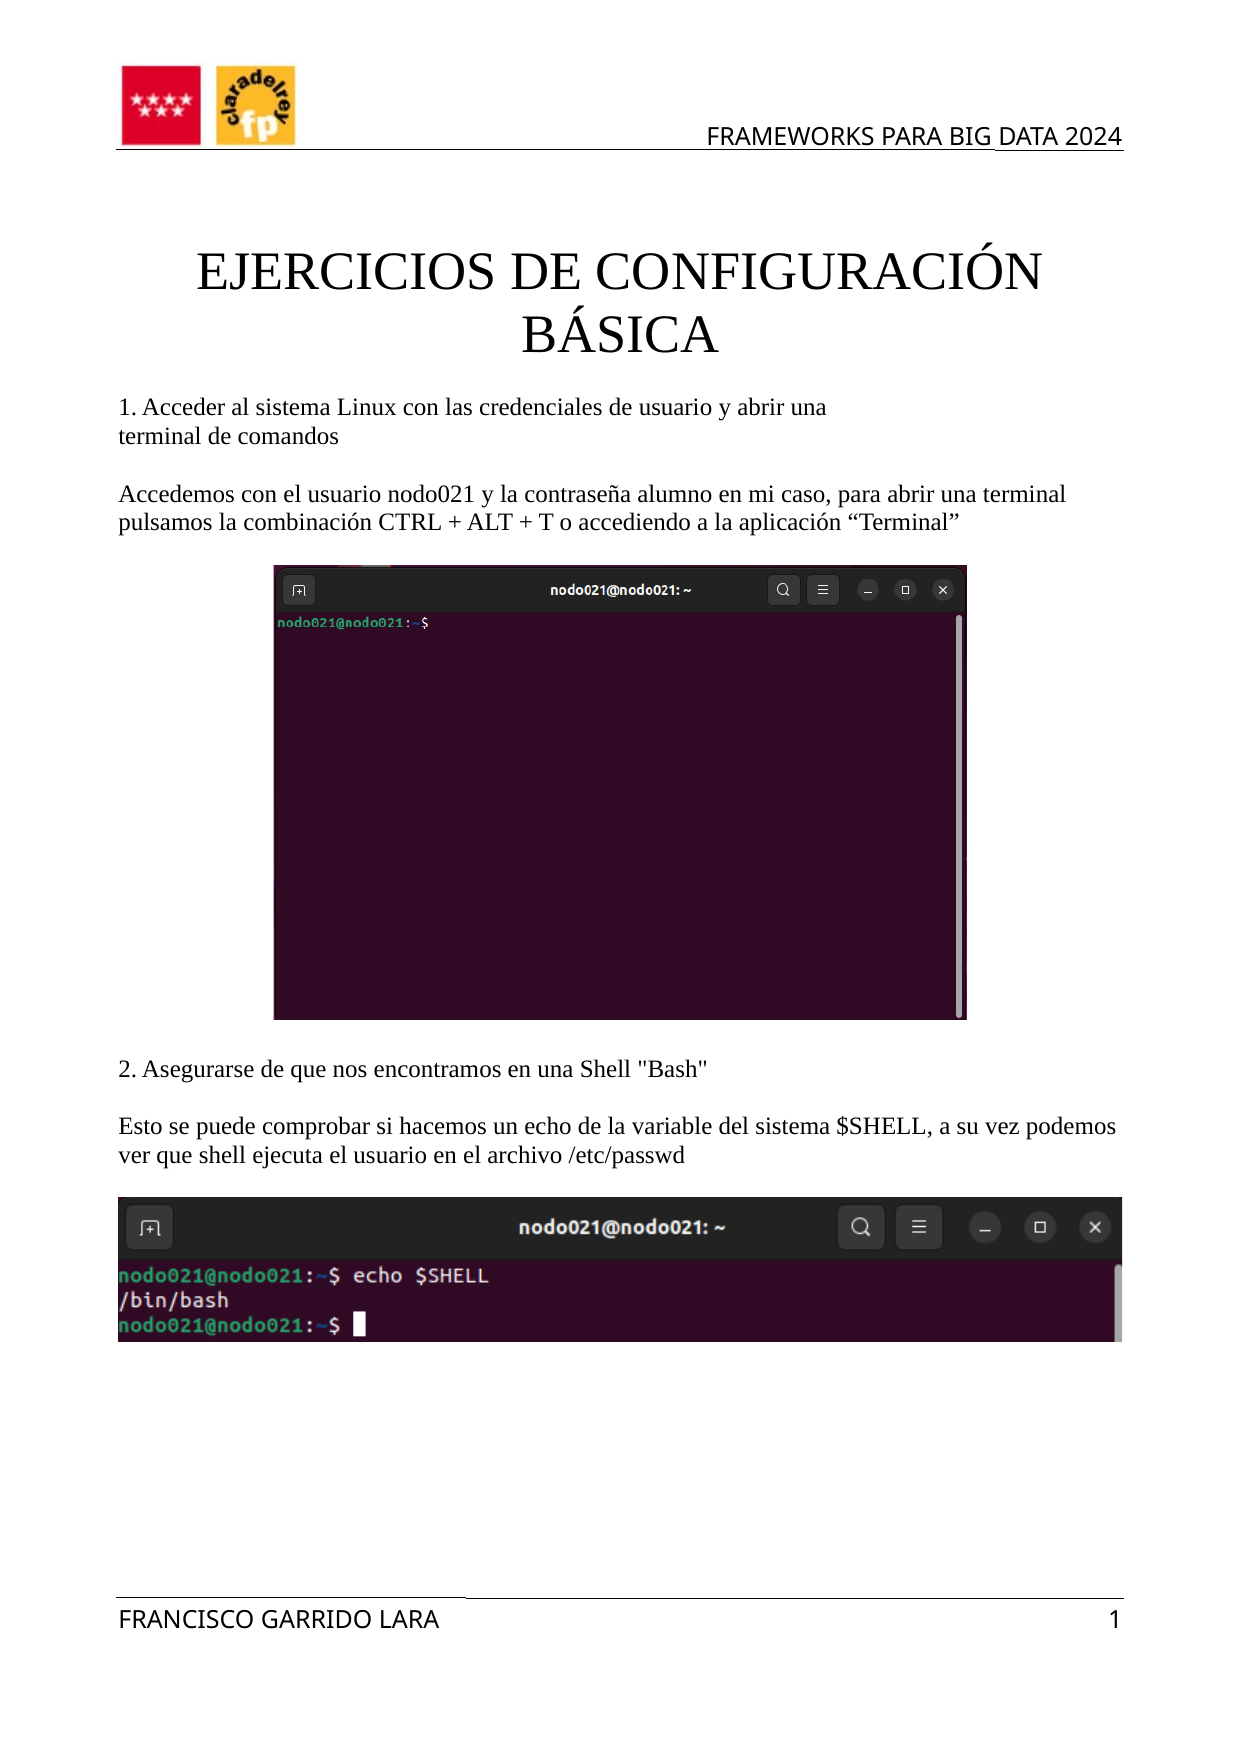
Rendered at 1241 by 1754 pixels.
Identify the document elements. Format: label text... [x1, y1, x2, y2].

text terminal de comandos [118, 421, 1122, 450]
picture [116, 60, 299, 149]
picture [118, 1197, 1123, 1342]
text 2. Asegurarse de que nos encontramos en una Shell "Bash" [118, 1054, 1122, 1082]
text Accedemos con el usuario nodo021 y la contraseña alumno en mi caso, para abrir una terminal pulsamos la combinación CTRL + ALT + T o accediendo a la aplicación “Terminal” [118, 479, 1122, 536]
text 1. Acceder al sistema Linux con las credenciales de usuario y abrir una [118, 392, 1122, 421]
text EJERCICIOS DE CONFIGURACIÓN BÁSICA [118, 239, 1122, 364]
picture [273, 565, 967, 1020]
text Esto se puede comprobar si hacemos un echo de la variable del sistema $SHELL, a su vez podemos ver que shell ejecuta el usuario en el archivo /etc/passwd [118, 1111, 1122, 1169]
